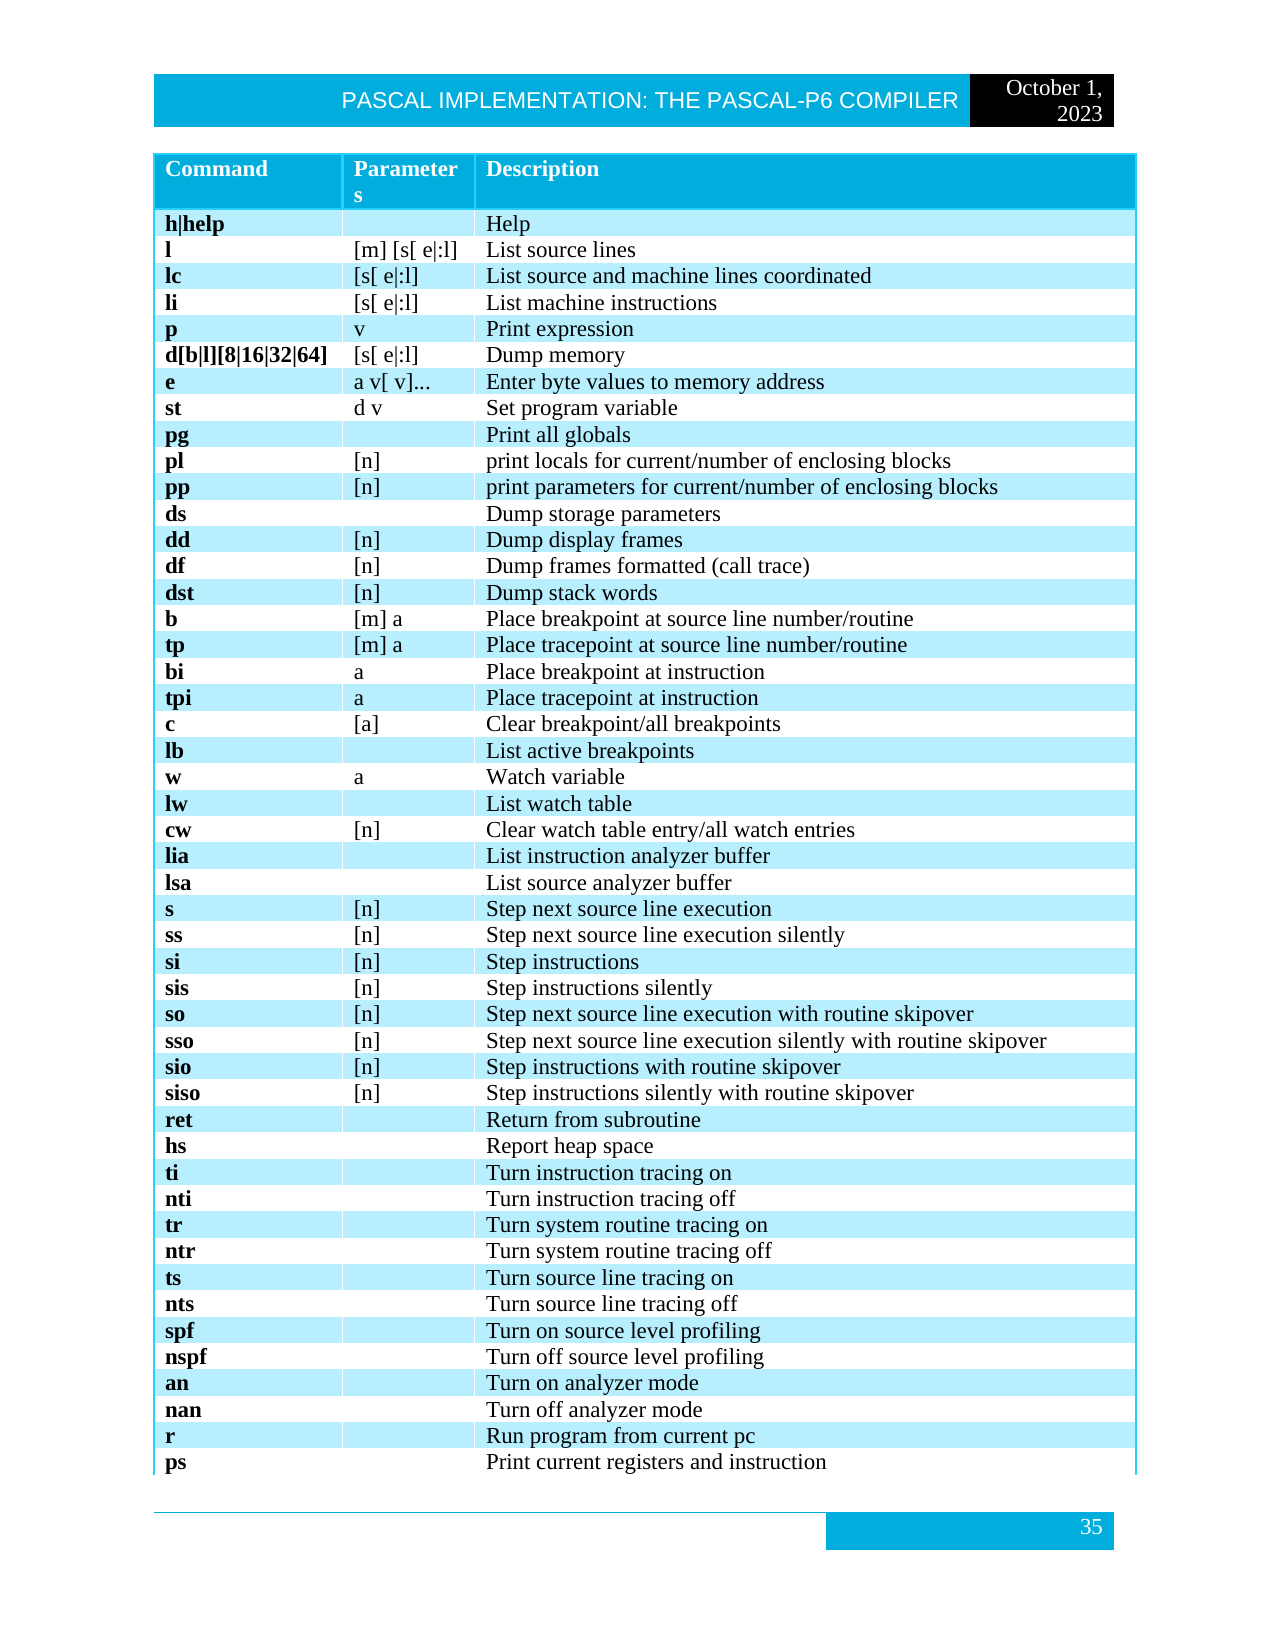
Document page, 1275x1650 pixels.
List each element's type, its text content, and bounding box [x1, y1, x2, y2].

table_cell a [343, 658, 474, 684]
table_cell ntr [155, 1238, 342, 1264]
table_cell List active breakpoints [475, 737, 1135, 763]
table_cell Enter byte values to memory address [475, 368, 1135, 394]
table_cell spf [155, 1317, 342, 1343]
table_cell print locals for current/number of enclosing blocks [475, 447, 1135, 473]
table_cell [n] [343, 526, 474, 552]
table_cell Print all globals [475, 421, 1135, 447]
table_cell lsa [155, 869, 342, 895]
table_cell [343, 421, 474, 447]
table_cell a [343, 763, 474, 789]
table_cell [n] [343, 473, 474, 500]
table_cell siso [155, 1080, 342, 1106]
table_cell Set program variable [475, 394, 1135, 421]
table_cell Print expression [475, 315, 1135, 342]
table_cell Dump storage parameters [475, 500, 1135, 526]
table_cell Report heap space [475, 1132, 1135, 1158]
table_cell Turn source line tracing off [475, 1290, 1135, 1317]
table_cell [343, 1317, 474, 1343]
table_cell Watch variable [475, 763, 1135, 789]
table_cell Turn system routine tracing on [475, 1211, 1135, 1238]
table_cell [343, 1159, 474, 1185]
table_cell Dump stack words [475, 579, 1135, 605]
table_cell bi [155, 658, 342, 684]
table_cell so [155, 1000, 342, 1027]
table_cell Turn system routine tracing off [475, 1238, 1135, 1264]
table_cell [343, 1369, 474, 1396]
table_cell Turn off analyzer mode [475, 1396, 1135, 1422]
table_cell s [155, 895, 342, 921]
table_cell [n] [343, 974, 474, 1000]
table_cell List source lines [475, 236, 1135, 262]
table_cell Help [475, 210, 1135, 236]
table_cell c [155, 711, 342, 737]
table_cell [343, 1343, 474, 1369]
table_cell [343, 1238, 474, 1264]
table_cell Step next source line execution with routine skipover [475, 1000, 1135, 1027]
table_cell Turn instruction tracing on [475, 1159, 1135, 1185]
table_cell l [155, 236, 342, 262]
table_cell [343, 869, 474, 895]
table_cell [n] [343, 1053, 474, 1079]
table_cell tpi [155, 684, 342, 711]
table_cell lc [155, 263, 342, 289]
table_cell ps [155, 1449, 342, 1475]
table_cell Step instructions silently [475, 974, 1135, 1000]
table_cell sio [155, 1053, 342, 1079]
table_cell Clear watch table entry/all watch entries [475, 816, 1135, 842]
table_cell d v [343, 394, 474, 421]
table_cell cw [155, 816, 342, 842]
table_cell lw [155, 790, 342, 816]
table_cell ts [155, 1264, 342, 1290]
table_cell nspf [155, 1343, 342, 1369]
table_cell r [155, 1422, 342, 1448]
table_cell [m] [s[ e|:l] [343, 236, 474, 262]
table_cell a [343, 684, 474, 711]
table_cell [343, 1422, 474, 1448]
table_cell hs [155, 1132, 342, 1158]
table_cell [m] a [343, 631, 474, 658]
table_cell ti [155, 1159, 342, 1185]
table_cell Turn on source level profiling [475, 1317, 1135, 1343]
table_cell st [155, 394, 342, 421]
table_cell tp [155, 631, 342, 658]
table_cell Print current registers and instruction [475, 1449, 1135, 1475]
table_cell [n] [343, 579, 474, 605]
table_cell w [155, 763, 342, 789]
table_cell a v[ v]... [343, 368, 474, 394]
table_cell lb [155, 737, 342, 763]
table_cell h|help [155, 210, 342, 236]
table_cell Turn source line tracing on [475, 1264, 1135, 1290]
table_cell [343, 500, 474, 526]
table_cell List watch table [475, 790, 1135, 816]
table_cell [343, 737, 474, 763]
table_cell [343, 1132, 474, 1158]
table_header Description [476, 155, 1135, 208]
table_cell Turn instruction tracing off [475, 1185, 1135, 1211]
table_cell List source analyzer buffer [475, 869, 1135, 895]
table_cell nts [155, 1290, 342, 1317]
table_cell Place breakpoint at instruction [475, 658, 1135, 684]
table_cell [343, 1106, 474, 1132]
table_cell [n] [343, 1080, 474, 1106]
table_cell Place tracepoint at instruction [475, 684, 1135, 711]
table_cell Place tracepoint at source line number/routine [475, 631, 1135, 658]
table_cell print parameters for current/number of enclosing blocks [475, 473, 1135, 500]
table_cell pg [155, 421, 342, 447]
table_cell [n] [343, 1027, 474, 1053]
table_cell [s[ e|:l] [343, 342, 474, 368]
table_cell Turn on analyzer mode [475, 1369, 1135, 1396]
table_cell ret [155, 1106, 342, 1132]
table_cell [m] a [343, 605, 474, 631]
table_cell b [155, 605, 342, 631]
table_cell [343, 1264, 474, 1290]
table_cell ds [155, 500, 342, 526]
table_cell Step next source line execution silently with routine skipover [475, 1027, 1135, 1053]
table_cell [n] [343, 1000, 474, 1027]
table_cell Dump frames formatted (call trace) [475, 553, 1135, 579]
table_cell [s[ e|:l] [343, 263, 474, 289]
table_cell lia [155, 842, 342, 869]
table_cell nan [155, 1396, 342, 1422]
table_cell pl [155, 447, 342, 473]
table_cell Dump display frames [475, 526, 1135, 552]
table_cell Place breakpoint at source line number/routine [475, 605, 1135, 631]
table_cell List source and machine lines coordinated [475, 263, 1135, 289]
table_cell p [155, 315, 342, 342]
table_cell [n] [343, 921, 474, 948]
table_cell [n] [343, 816, 474, 842]
table_cell Step instructions [475, 948, 1135, 974]
table_cell Run program from current pc [475, 1422, 1135, 1448]
table_cell dd [155, 526, 342, 552]
table_cell df [155, 553, 342, 579]
table_cell Return from subroutine [475, 1106, 1135, 1132]
table_cell List machine instructions [475, 289, 1135, 315]
table_cell Step next source line execution silently [475, 921, 1135, 948]
table_cell [343, 210, 474, 236]
table_cell List instruction analyzer buffer [475, 842, 1135, 869]
table_cell [343, 1396, 474, 1422]
table_cell [n] [343, 895, 474, 921]
table_cell [343, 790, 474, 816]
table_cell Dump memory [475, 342, 1135, 368]
table_cell nti [155, 1185, 342, 1211]
table_cell Clear breakpoint/all breakpoints [475, 711, 1135, 737]
table_cell an [155, 1369, 342, 1396]
table_cell [343, 1449, 474, 1475]
table_cell Step next source line execution [475, 895, 1135, 921]
table_cell [n] [343, 948, 474, 974]
table_cell ss [155, 921, 342, 948]
table_cell v [343, 315, 474, 342]
table_cell [a] [343, 711, 474, 737]
table_cell si [155, 948, 342, 974]
table_cell [343, 1211, 474, 1238]
table_header Parameters [344, 155, 474, 208]
table_cell Step instructions silently with routine skipover [475, 1080, 1135, 1106]
table_cell Turn off source level profiling [475, 1343, 1135, 1369]
table_cell e [155, 368, 342, 394]
table_cell [343, 1185, 474, 1211]
table_cell Step instructions with routine skipover [475, 1053, 1135, 1079]
table_cell dst [155, 579, 342, 605]
table_cell d[b|l][8|16|32|64] [155, 342, 342, 368]
table_cell sso [155, 1027, 342, 1053]
table_cell pp [155, 473, 342, 500]
table_header Command [155, 155, 341, 208]
table_cell [343, 1290, 474, 1317]
table_cell [n] [343, 553, 474, 579]
table_cell sis [155, 974, 342, 1000]
table_cell [n] [343, 447, 474, 473]
table_cell tr [155, 1211, 342, 1238]
table_cell [343, 842, 474, 869]
table_cell li [155, 289, 342, 315]
table_cell [s[ e|:l] [343, 289, 474, 315]
